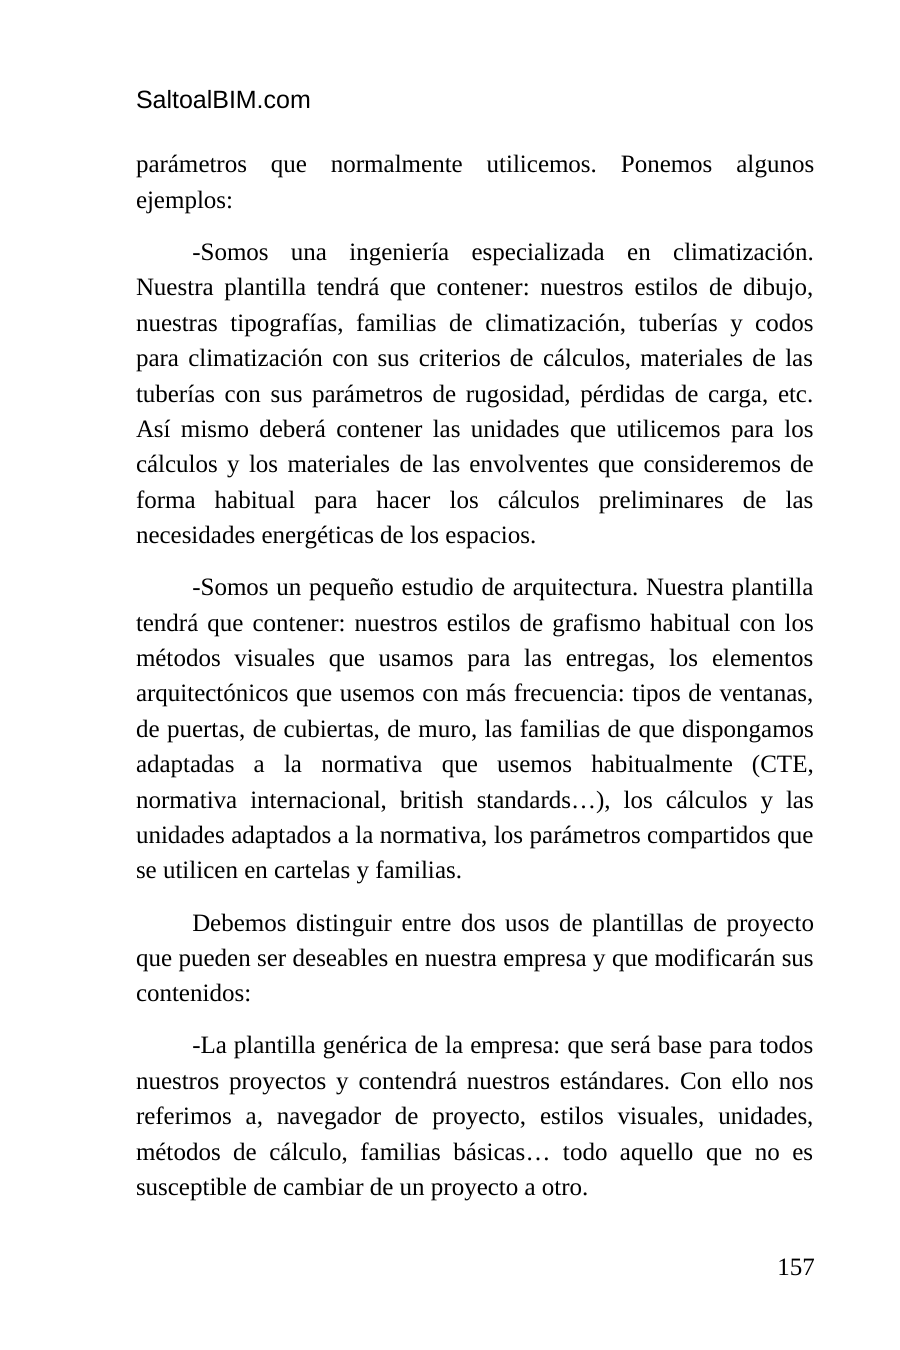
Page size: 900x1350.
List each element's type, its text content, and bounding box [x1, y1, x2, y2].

text -Somos un pequeño estudio de arquitectura. Nuestra plantilla tendrá que contener: nuestros estilos de grafismo habitual con los métodos visuales que usamos para las entregas, los elementos arquitectónicos que usemos con más frecuencia: tipos de ventanas, de puertas, de cubiertas, de muro, las familias de que dispongamos adaptadas a la normativa que usemos habitualmente (CTE, normativa internacional, british standards…), los cálculos y las unidades adaptados a la normativa, los parámetros compartidos que se utilicen en cartelas y familias. [136, 567, 814, 886]
text parámetros que normalmente utilicemos. Ponemos algunos ejemplos: [136, 144, 814, 215]
text Debemos distinguir entre dos usos de plantillas de proyecto que pueden ser deseables en nuestra empresa y que modificarán sus contenidos: [136, 903, 814, 1009]
text -La plantilla genérica de la empresa: que será base para todos nuestros proyectos y contendrá nuestros estándares. Con ello nos referimos a, navegador de proyecto, estilos visuales, unidades, métodos de cálculo, familias básicas… todo aquello que no es susceptible de cambiar de un proyecto a otro. [136, 1025, 814, 1202]
text -Somos una ingeniería especializada en climatización. Nuestra plantilla tendrá que contener: nuestros estilos de dibujo, nuestras tipografías, familias de climatización, tuberías y codos para climatización con sus criterios de cálculos, materiales de las tuberías con sus parámetros de rugosidad, pérdidas de carga, etc. Así mismo deberá contener las unidades que utilicemos para los cálculos y los materiales de las envolventes que consideremos de forma habitual para hacer los cálculos preliminares de las necesidades energéticas de los espacios. [136, 232, 814, 551]
